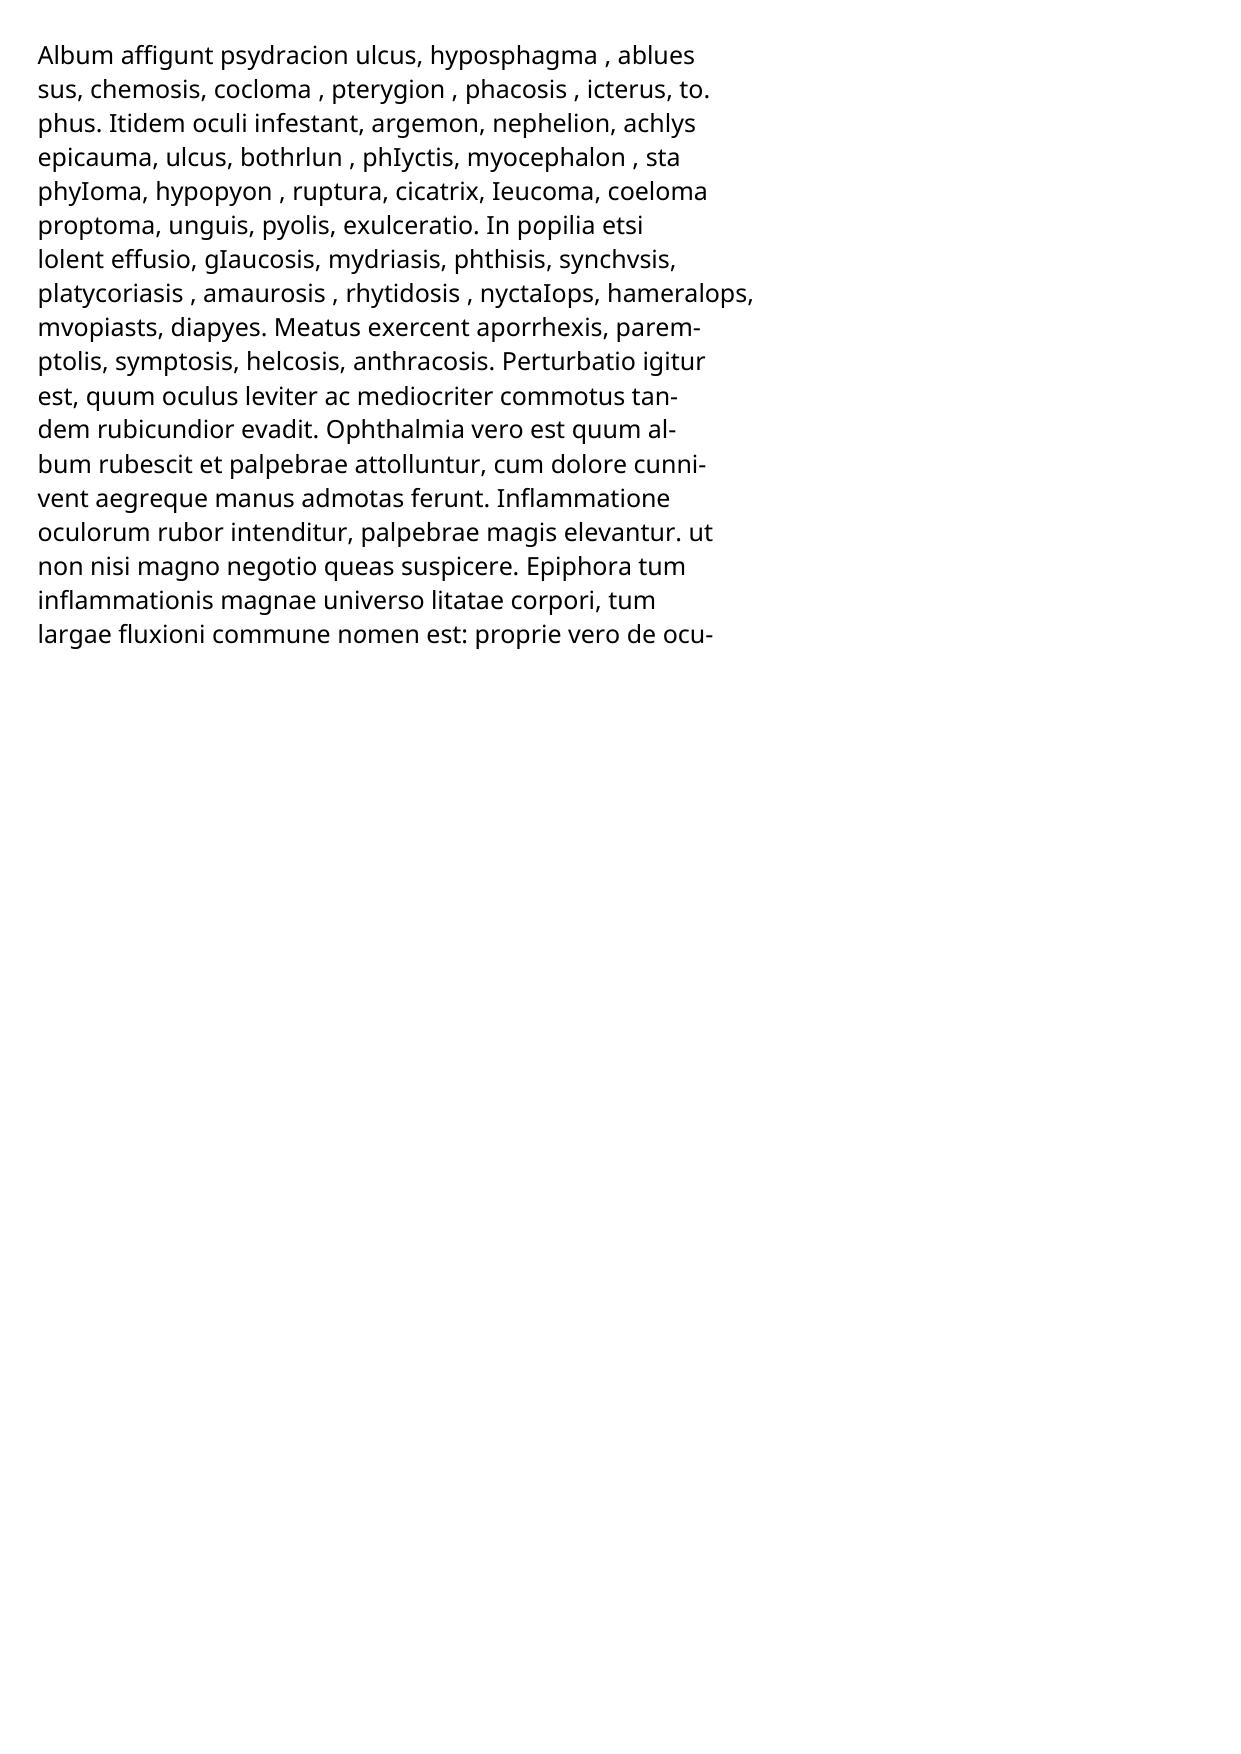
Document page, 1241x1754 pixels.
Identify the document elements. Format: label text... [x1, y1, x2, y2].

text Album affigunt psydracion ulcus, hyposphagma , ablues sus, chemosis, cocloma , pterygion , phacosis , icterus, to. phus. Itidem oculi infestant, argemon, nephelion, achlys epicauma, ulcus, bothrlun , phIyctis, myocephalon , sta phyIoma, hypopyon , ruptura, cicatrix, Ieucoma, coeloma proptoma, unguis, pyolis, exulceratio. In popilia etsi lolent effusio, gIaucosis, mydriasis, phthisis, synchvsis, platycoriasis , amaurosis , rhytidosis , nyctaIops, hameralops, mvopiasts, diapyes. Meatus exercent aporrhexis, parem- ptolis, symptosis, helcosis, anthracosis. Perturbatio igitur est, quum oculus leviter ac mediocriter commotus tan- dem rubicundior evadit. Ophthalmia vero est quum al- bum rubescit et palpebrae attolluntur, cum dolore cunni- vent aegreque manus admotas ferunt. Inflammatione oculorum rubor intenditur, palpebrae magis elevantur. ut non nisi magno negotio queas suspicere. Epiphora tum inflammationis magnae universo litatae corpori, tum largae fluxioni commune nomen est: proprie vero de ocu- [37, 37, 1203, 651]
